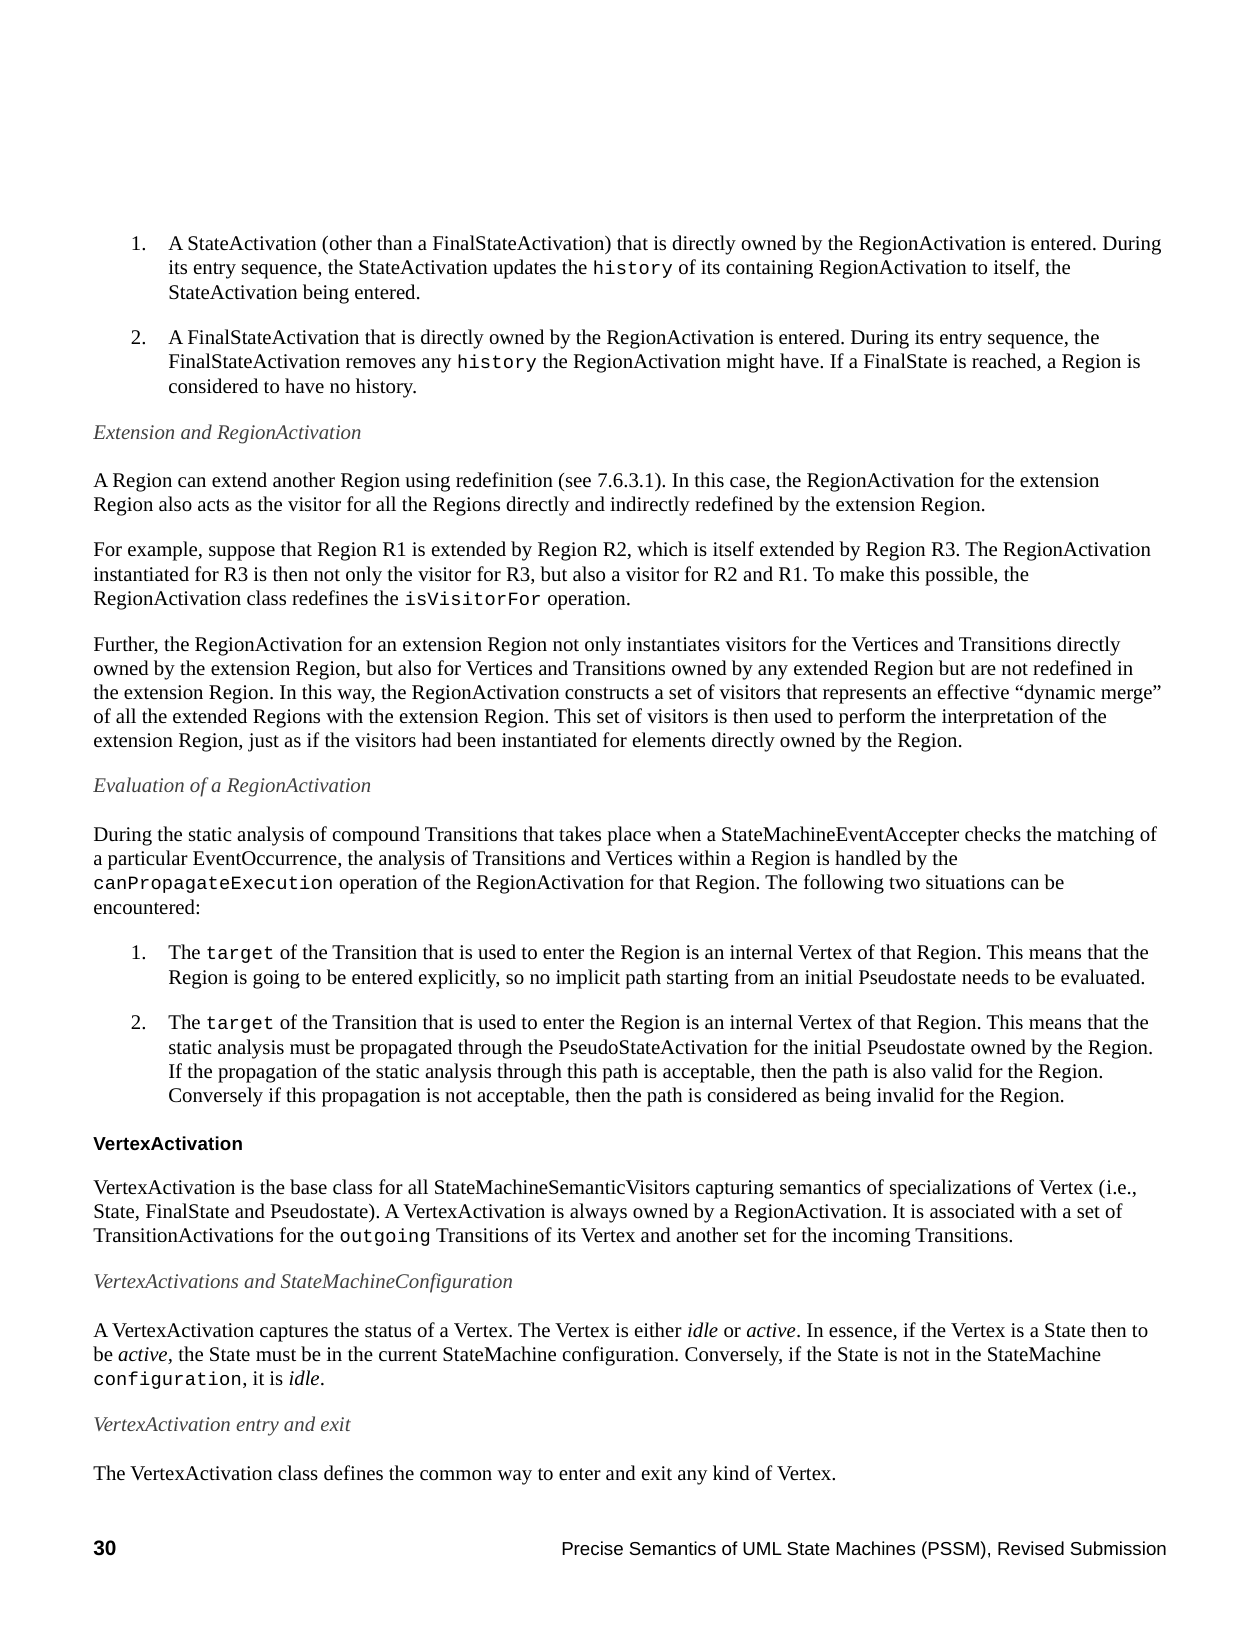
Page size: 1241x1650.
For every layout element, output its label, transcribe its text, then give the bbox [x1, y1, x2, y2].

subtitle Evaluation of a RegionActivation [93, 773, 1164, 797]
text A VertexActivation captures the status of a Vertex. The Vertex is either idle or active. In essence, if the Vertex is a State then to be active, the State must be in the current StateMachine configuration. Conversely, if the State is not in the StateMachine configuration, it is idle. [93, 1318, 1164, 1391]
text A Region can extend another Region using redefinition (see 7.6.3.1). In this case, the RegionActivation for the extension Region also acts as the visitor for all the Regions directly and indirectly redefined by the extension Region. [93, 468, 1164, 516]
text During the static analysis of compound Transitions that takes place when a StateMachineEventAccepter checks the matching of a particular EventOccurrence, the analysis of Transitions and Vertices within a Region is handled by the canPropagateExecution operation of the RegionActivation for that Region. The following two situations can be encountered: [93, 822, 1164, 919]
subtitle VertexActivation entry and exit [93, 1412, 1164, 1436]
text The VertexActivation class defines the common way to enter and exit any kind of Vertex. [93, 1461, 1164, 1485]
subtitle Extension and RegionActivation [93, 419, 1164, 444]
list The target of the Transition that is used to enter the Region is an internal Vertex of that Region. This means that the static analysis must be propagated through the PseudoStateActivation for the initial Pseudostate owned by the Region. If the propagation of the static analysis through this path is acceptable, then the path is also valid for the Region. Conversely if this propagation is not acceptable, then the path is considered as being invalid for the Region. [131, 1010, 1164, 1107]
text VertexActivation is the base class for all StateMachineSemanticVisitors capturing semantics of specializations of Vertex (i.e., State, FinalState and Pseudostate). A VertexActivation is always owned by a RegionActivation. It is associated with a set of TransitionActivations for the outgoing Transitions of its Vertex and another set for the incoming Transitions. [93, 1175, 1164, 1248]
list A FinalStateActivation that is directly owned by the RegionActivation is entered. During its entry sequence, the FinalStateActivation removes any history the RegionActivation might have. If a FinalState is reached, a Region is considered to have no history. [131, 325, 1164, 398]
text Further, the RegionActivation for an extension Region not only instantiates visitors for the Vertices and Transitions directly owned by the extension Region, but also for Vertices and Transitions owned by any extended Region but are not redefined in the extension Region. In this way, the RegionActivation constructs a set of visitors that represents an effective “dynamic merge” of all the extended Regions with the extension Region. This set of visitors is then used to perform the interpretation of the extension Region, just as if the visitors had been instantiated for elements directly owned by the Region. [93, 632, 1164, 752]
subtitle VertexActivations and StateMachineConfiguration [93, 1269, 1164, 1293]
list The target of the Transition that is used to enter the Region is an internal Vertex of that Region. This means that the Region is going to be entered explicitly, so no implicit path starting from an initial Pseudostate needs to be evaluated. [131, 940, 1164, 989]
text For example, suppose that Region R1 is extended by Region R2, which is itself extended by Region R3. The RegionActivation instantiated for R3 is then not only the visitor for R3, but also a visitor for R2 and R1. To make this possible, the RegionActivation class redefines the isVisitorFor operation. [93, 537, 1164, 611]
list A StateActivation (other than a FinalStateActivation) that is directly owned by the RegionActivation is entered. During its entry sequence, the StateActivation updates the history of its containing RegionActivation to itself, the StateActivation being entered. [131, 231, 1164, 304]
subtitle VertexActivation [93, 1132, 1164, 1154]
